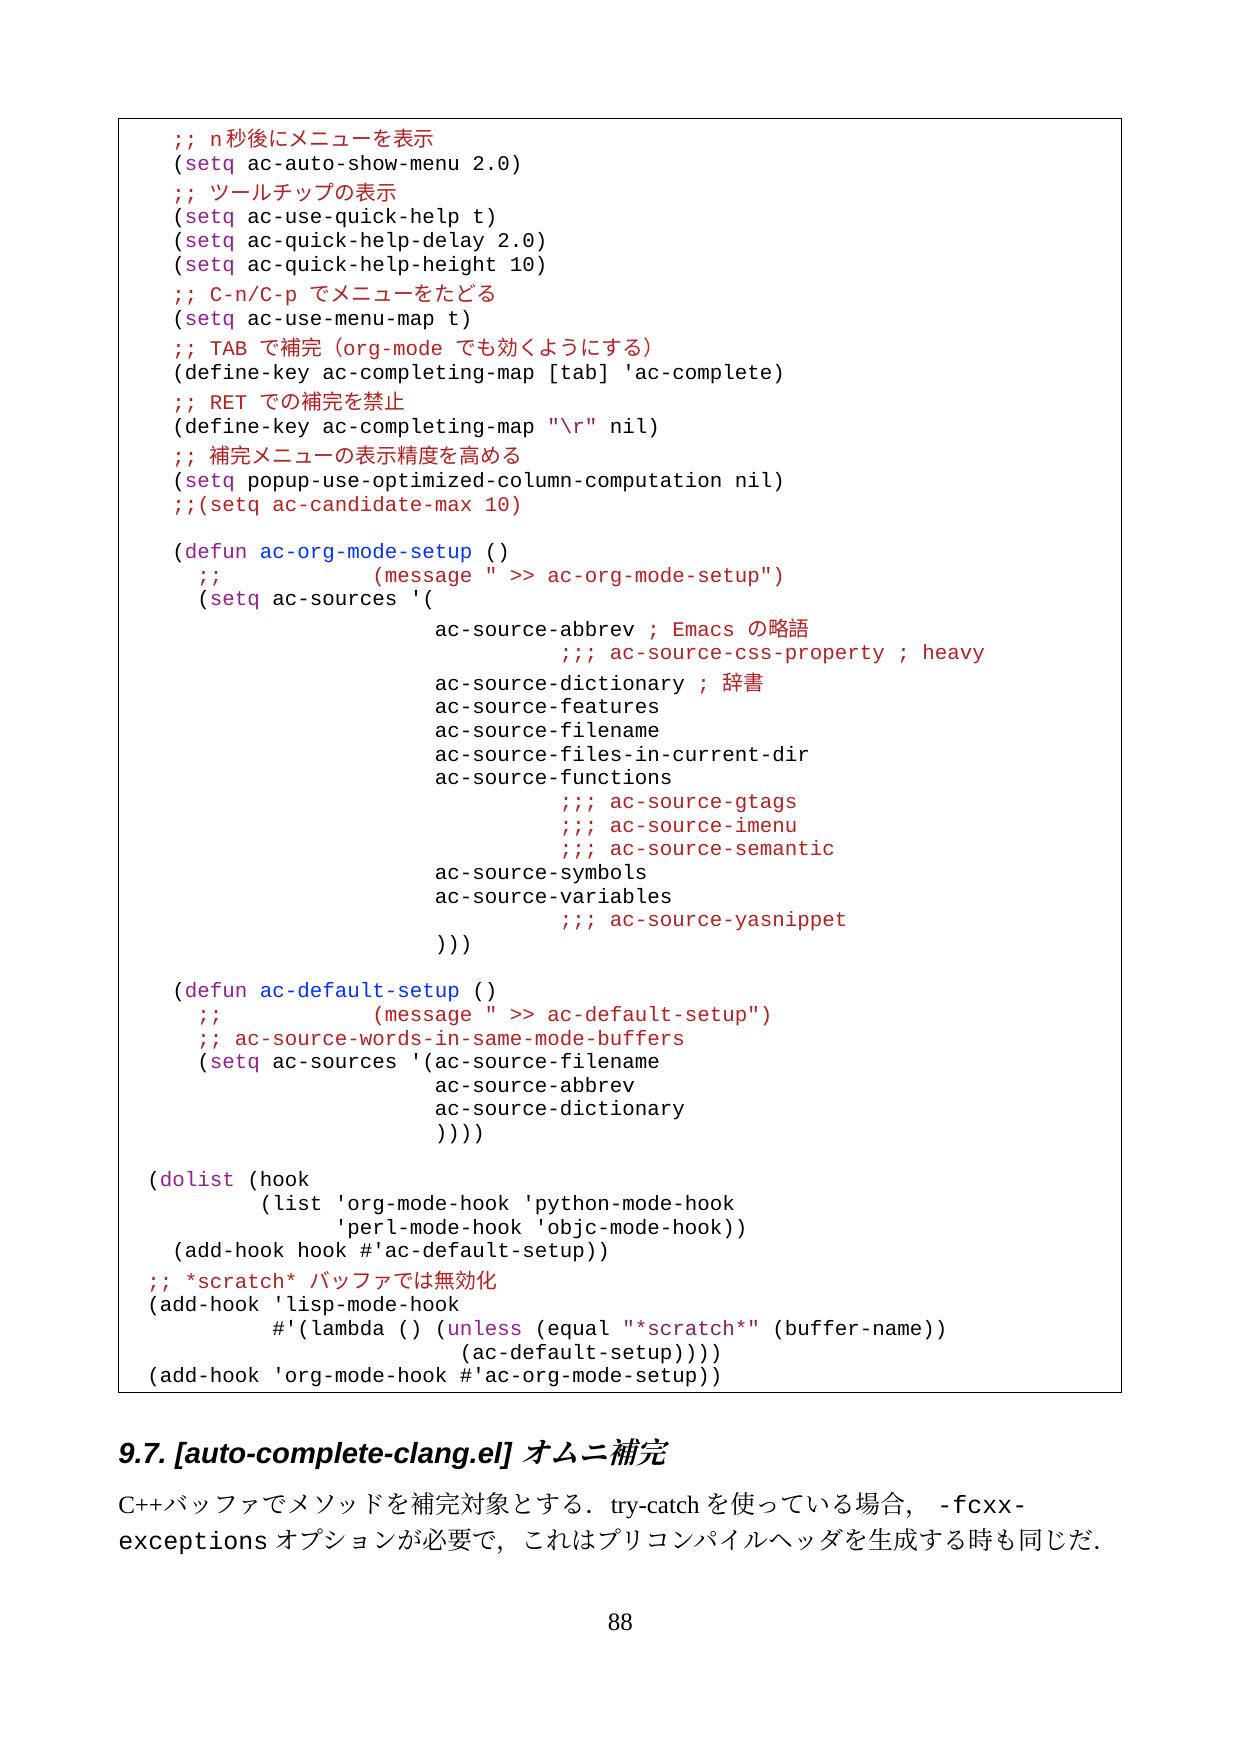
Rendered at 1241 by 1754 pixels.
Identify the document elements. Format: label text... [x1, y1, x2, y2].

text (setq ac-sources '( [119, 584, 1121, 608]
text (setq popup-use-optimized-column-computation nil) [119, 466, 1121, 490]
text ;;(setq ac-candidate-max 10) [119, 490, 1121, 513]
text ac-source-filename [119, 716, 1121, 740]
text ;; n秒後にメニューを表示 [119, 119, 1121, 148]
text (defun ac-default-setup () [119, 976, 1121, 1000]
text ac-source-abbrev [119, 1071, 1121, 1094]
text (setq ac-use-quick-help t) [119, 203, 1121, 226]
text (add-hook hook #'ac-default-setup)) [119, 1236, 1121, 1260]
text ac-source-variables [119, 882, 1121, 905]
text #'(lambda () (unless (equal "*scratch*" (buffer-name)) [119, 1314, 1121, 1338]
text ac-source-symbols [119, 858, 1121, 882]
text ;; *scratch* バッファでは無効化 [119, 1260, 1121, 1290]
text (add-hook 'lisp-mode-hook [119, 1290, 1121, 1314]
text (setq ac-auto-show-menu 2.0) [119, 148, 1121, 172]
text ;; TAB で補完（org-mode でも効くようにする） [119, 328, 1121, 358]
text (add-hook 'org-mode-hook #'ac-org-mode-setup)) [119, 1361, 1121, 1392]
text ;; (message " >> ac-org-mode-setup") [119, 561, 1121, 584]
text ;;; ac-source-css-property ; heavy [119, 638, 1121, 662]
text ;;; ac-source-imenu [119, 811, 1121, 834]
text ;; ツールチップの表示 [119, 172, 1121, 203]
text ac-source-features [119, 692, 1121, 716]
text (setq ac-quick-help-delay 2.0) [119, 226, 1121, 250]
text (defun ac-org-mode-setup () [119, 537, 1121, 561]
text ac-source-files-in-current-dir [119, 740, 1121, 763]
text (dolist (hook [119, 1165, 1121, 1189]
text ;;; ac-source-semantic [119, 834, 1121, 858]
text (ac-default-setup)))) [119, 1338, 1121, 1361]
text (define-key ac-completing-map "\r" nil) [119, 412, 1121, 436]
text ;; RET での補完を禁止 [119, 382, 1121, 412]
text 'perl-mode-hook 'objc-mode-hook)) [119, 1213, 1121, 1236]
text ;;; ac-source-gtags [119, 787, 1121, 811]
text (setq ac-sources '(ac-source-filename [119, 1047, 1121, 1071]
text ;; ac-source-words-in-same-mode-buffers [119, 1023, 1121, 1047]
text ;;; ac-source-yasnippet [119, 905, 1121, 929]
text (list 'org-mode-hook 'python-mode-hook [119, 1189, 1121, 1213]
text (setq ac-quick-help-height 10) [119, 250, 1121, 273]
text ac-source-functions [119, 763, 1121, 787]
text (setq ac-use-menu-map t) [119, 304, 1121, 328]
text C++バッファでメソッドを補完対象とする．try-catch を使っている場合， -fcxx-exceptions オプションが必要で，これはプリコンパイルヘッダを生成する時も同じだ． [118, 1485, 1122, 1557]
text (define-key ac-completing-map [tab] 'ac-complete) [119, 358, 1121, 382]
text ac-source-dictionary ; 辞書 [119, 662, 1121, 692]
text ;; C-n/C-p でメニューをたどる [119, 273, 1121, 304]
text )))) [119, 1118, 1121, 1142]
text ac-source-dictionary [119, 1094, 1121, 1118]
text ;; (message " >> ac-default-setup") [119, 1000, 1121, 1023]
text ac-source-abbrev ; Emacs の略語 [119, 608, 1121, 638]
text ;; 補完メニューの表示精度を高める [119, 436, 1121, 466]
text ))) [119, 929, 1121, 953]
subtitle [auto-complete-clang.el] オムニ補完 [118, 1430, 1122, 1472]
